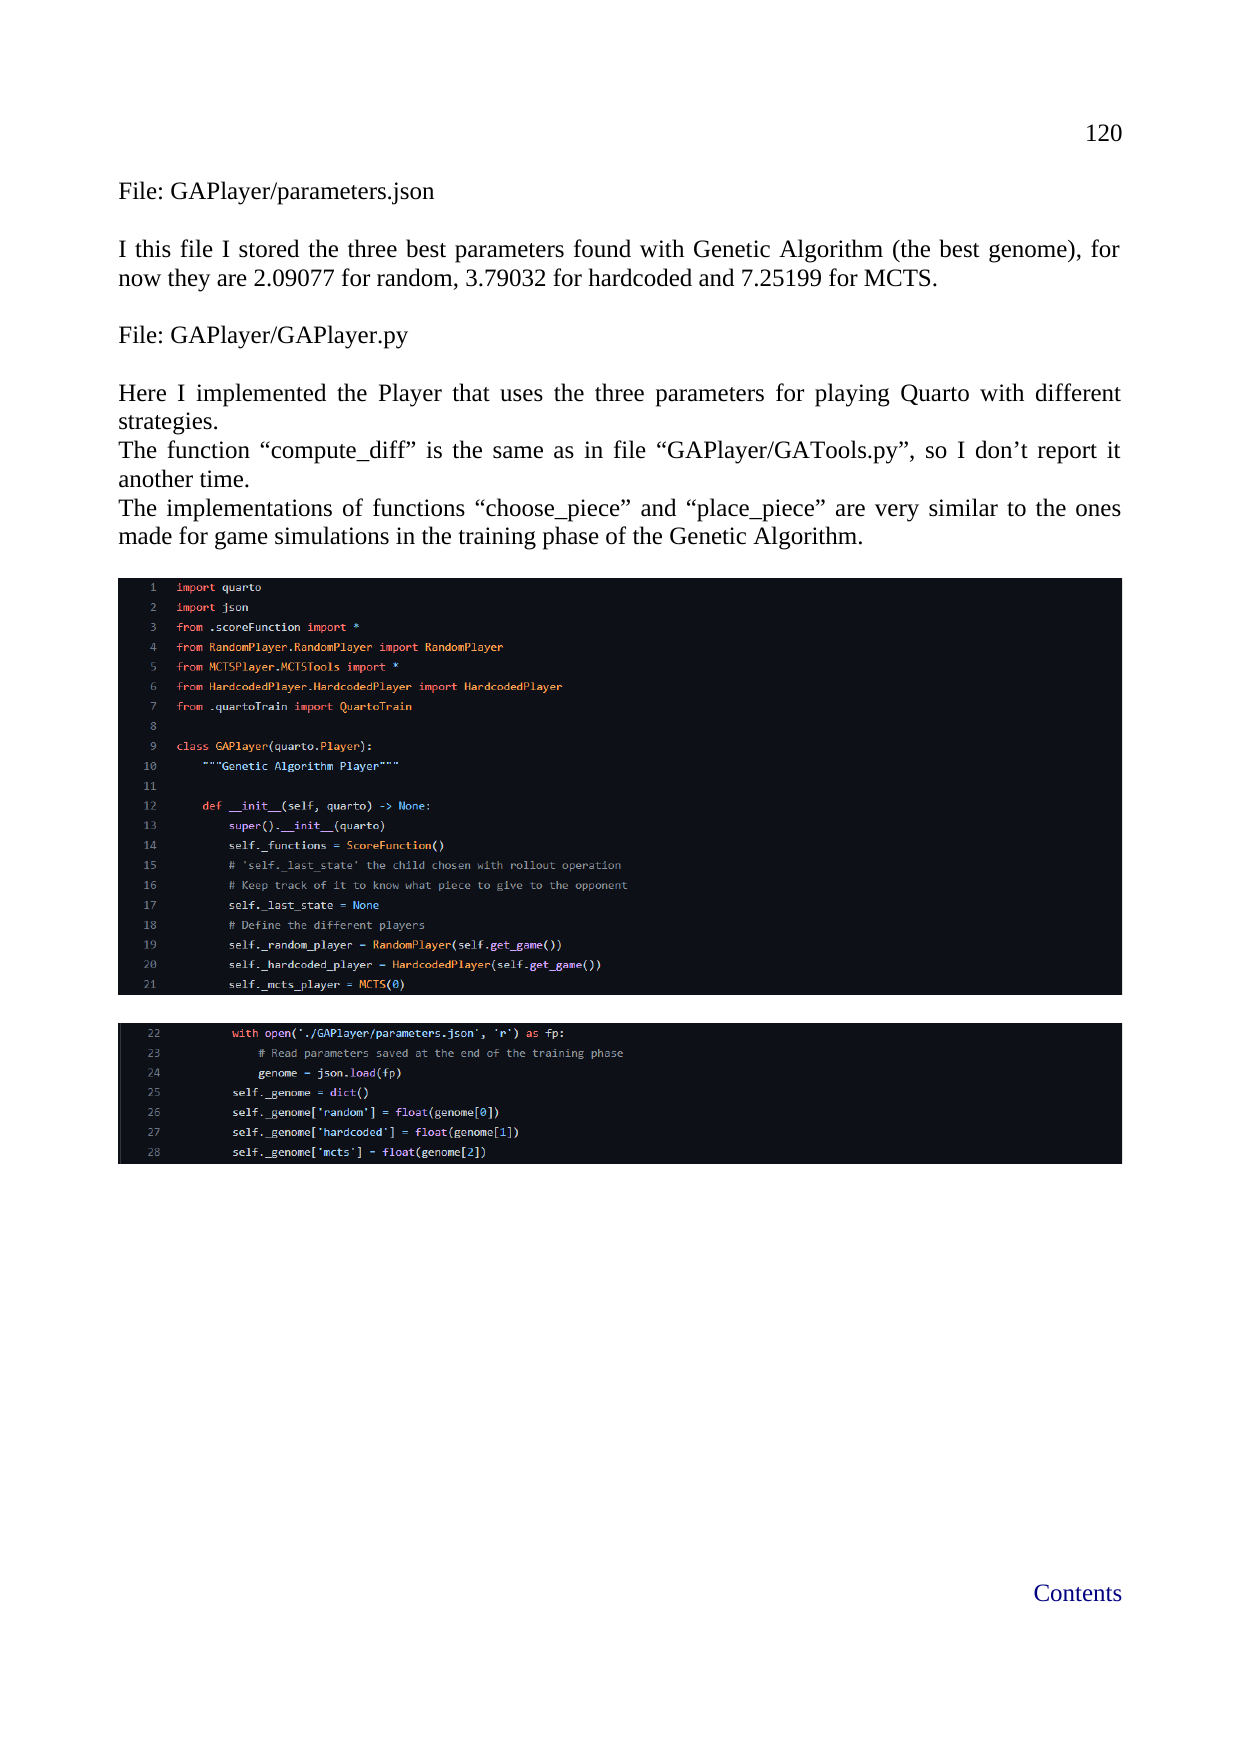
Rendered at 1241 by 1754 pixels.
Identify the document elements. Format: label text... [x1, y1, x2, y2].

text The implementations of functions “choose_piece” and “place_piece” are very similar to the ones made for game simulations in the training phase of the Genetic Algorithm. [118, 493, 1122, 550]
text File: GAPlayer/parameters.json [118, 176, 1122, 205]
picture [118, 578, 1123, 995]
text Here I implemented the Player that uses the three parameters for playing Quarto with different strategies. [118, 378, 1122, 435]
text I this file I stored the three best parameters found with Genetic Algorithm (the best genome), for now they are 2.09077 for random, 3.79032 for hardcoded and 7.25199 for MCTS. [118, 234, 1122, 291]
text File: GAPlayer/GAPlayer.py [118, 320, 1122, 349]
text The function “compute_diff” is the same as in file “GAPlayer/GATools.py”, so I don’t report it another time. [118, 435, 1122, 493]
picture [118, 1023, 1123, 1164]
